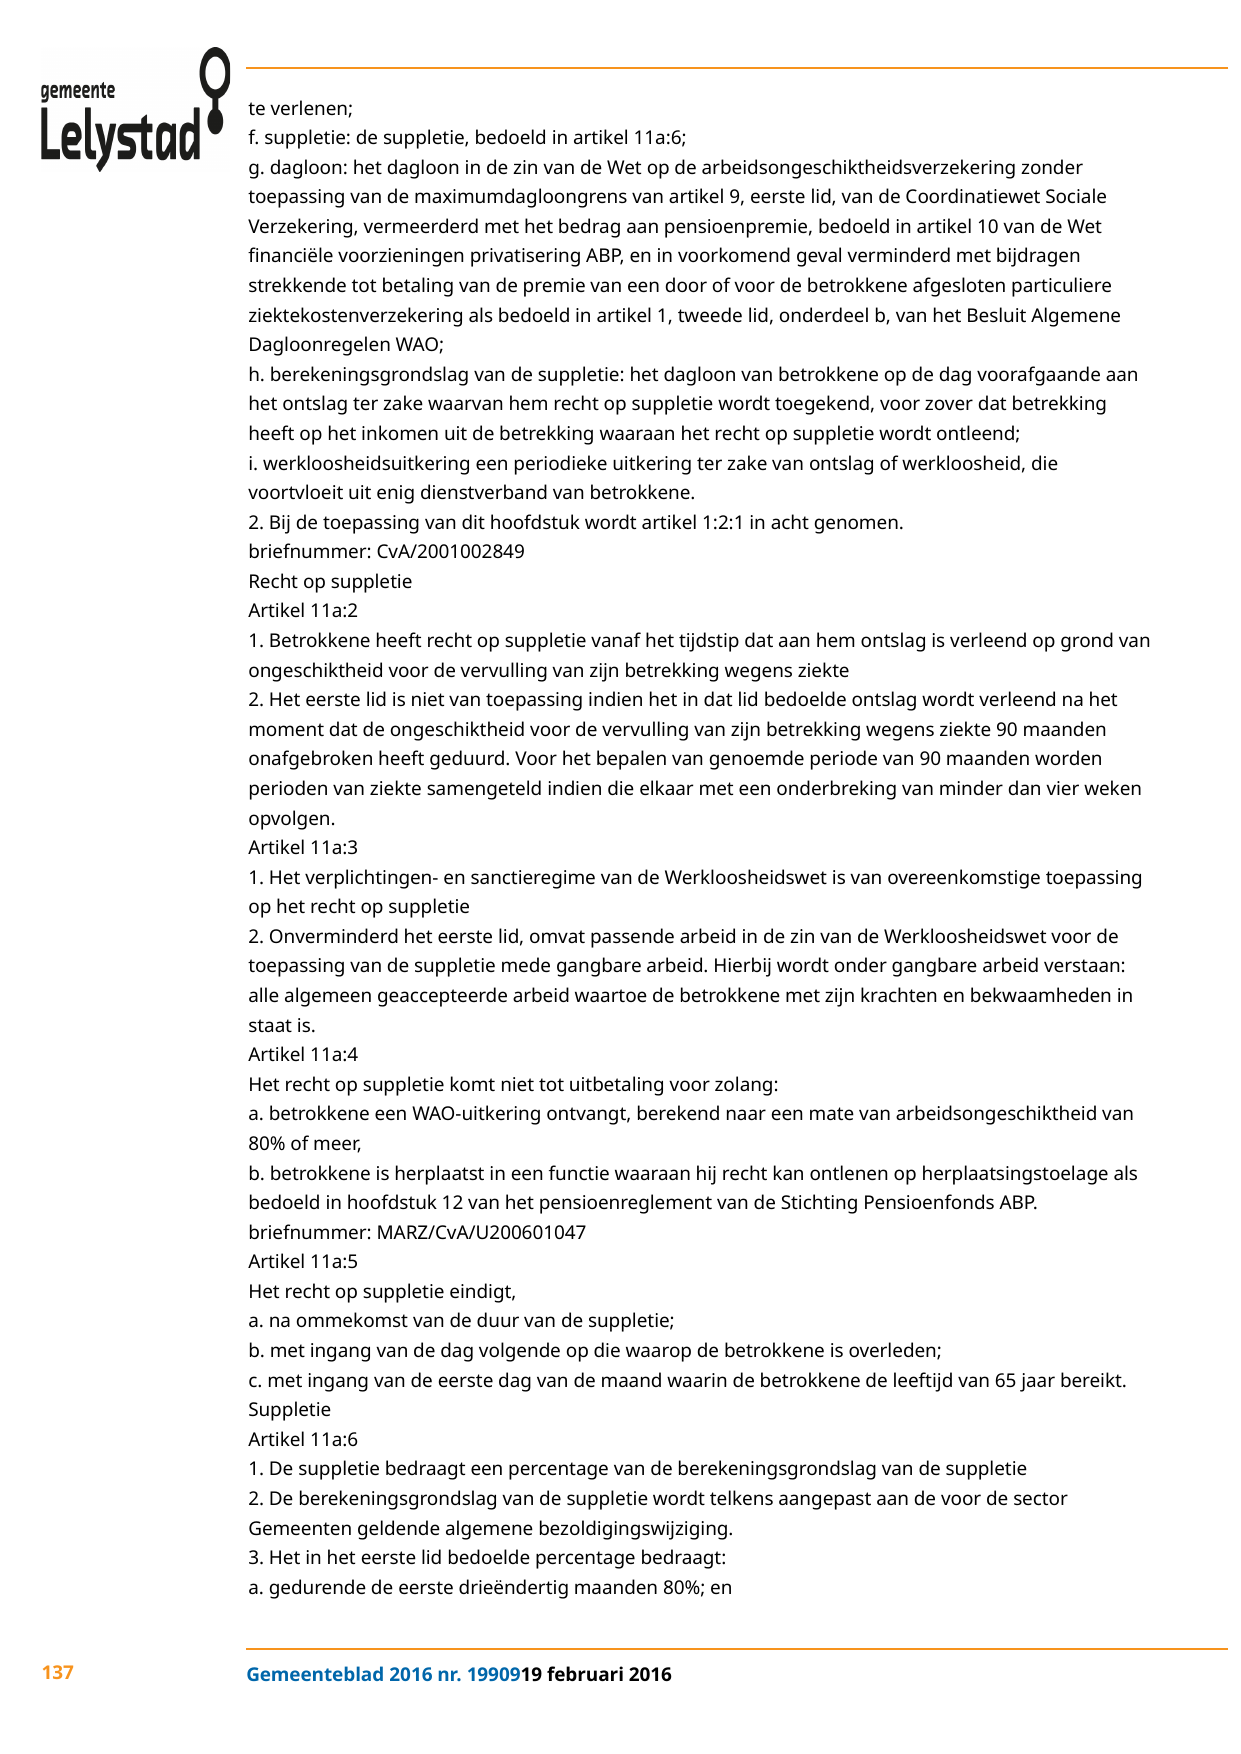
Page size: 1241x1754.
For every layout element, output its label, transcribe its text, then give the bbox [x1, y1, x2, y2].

text 3. Het in het eerste lid bedoelde percentage bedraagt: [248, 1544, 1152, 1570]
text briefnummer: MARZ/CvA/U200601047 [248, 1219, 1152, 1245]
text 1. Betrokkene heeft recht op suppletie vanaf het tijdstip dat aan hem ontslag is verleend op grond van ongeschiktheid voor de vervulling van zijn betrekking wegens ziekte [248, 627, 1152, 683]
text Artikel 11a:5 [248, 1248, 1152, 1274]
text Artikel 11a:2 [248, 598, 1152, 623]
text f. suppletie: de suppletie, bedoeld in artikel 11a:6; [248, 124, 1152, 150]
text Recht op suppletie [248, 568, 1152, 594]
text te verlenen; [248, 95, 1152, 121]
picture [41, 47, 231, 172]
text 1. De suppletie bedraagt een percentage van de berekeningsgrondslag van de suppletie [248, 1456, 1152, 1481]
text i. werkloosheidsuitkering een periodieke uitkering ter zake van ontslag of werkloosheid, die voortvloeit uit enig dienstverband van betrokkene. [248, 450, 1152, 505]
text 1. Het verplichtingen- en sanctieregime van de Werkloosheidswet is van overeenkomstige toepassing op het recht op suppletie [248, 864, 1152, 919]
text h. berekeningsgrondslag van de suppletie: het dagloon van betrokkene op de dag voorafgaande aan het ontslag ter zake waarvan hem recht op suppletie wordt toegekend, voor zover dat betrekking heeft op het inkomen uit de betrekking waaraan het recht op suppletie wordt ontleend; [248, 361, 1152, 446]
text 2. Onverminderd het eerste lid, omvat passende arbeid in de zin van de Werkloosheidswet voor de toepassing van de suppletie mede gangbare arbeid. Hierbij wordt onder gangbare arbeid verstaan: alle algemeen geaccepteerde arbeid waartoe de betrokkene met zijn krachten en bekwaamheden in staat is. [248, 923, 1152, 1038]
text b. betrokkene is herplaatst in een functie waaraan hij recht kan ontlenen op herplaatsingstoelage als bedoeld in hoofdstuk 12 van het pensioenreglement van de Stichting Pensioenfonds ABP. [248, 1160, 1152, 1215]
text g. dagloon: het dagloon in de zin van de Wet op de arbeidsongeschiktheidsverzekering zonder toepassing van de maximumdagloongrens van artikel 9, eerste lid, van de Coordinatiewet Sociale Verzekering, vermeerderd met het bedrag aan pensioenpremie, bedoeld in artikel 10 van de Wet financiële voorzieningen privatisering ABP, en in voorkomend geval verminderd met bijdragen strekkende tot betaling van de premie van een door of voor de betrokkene afgesloten particuliere ziektekostenverzekering als bedoeld in artikel 1, tweede lid, onderdeel b, van het Besluit Algemene Dagloonregelen WAO; [248, 154, 1152, 357]
text a. gedurende de eerste drieëndertig maanden 80%; en [248, 1574, 1152, 1600]
text Artikel 11a:6 [248, 1426, 1152, 1452]
text Artikel 11a:4 [248, 1041, 1152, 1067]
text b. met ingang van de dag volgende op die waarop de betrokkene is overleden; [248, 1337, 1152, 1363]
text briefnummer: CvA/2001002849 [248, 538, 1152, 564]
text 2. Bij de toepassing van dit hoofdstuk wordt artikel 1:2:1 in acht genomen. [248, 509, 1152, 535]
text 2. Het eerste lid is niet van toepassing indien het in dat lid bedoelde ontslag wordt verleend na het moment dat de ongeschiktheid voor de vervulling van zijn betrekking wegens ziekte 90 maanden onafgebroken heeft geduurd. Voor het bepalen van genoemde periode van 90 maanden worden perioden van ziekte samengeteld indien die elkaar met een onderbreking van minder dan vier weken opvolgen. [248, 686, 1152, 831]
text Artikel 11a:3 [248, 834, 1152, 860]
text Suppletie [248, 1396, 1152, 1422]
text 2. De berekeningsgrondslag van de suppletie wordt telkens aangepast aan de voor de sector Gemeenten geldende algemene bezoldigingswijziging. [248, 1485, 1152, 1541]
text Het recht op suppletie eindigt, [248, 1278, 1152, 1304]
text c. met ingang van de eerste dag van de maand waarin de betrokkene de leeftijd van 65 jaar bereikt. [248, 1367, 1152, 1393]
text a. betrokkene een WAO-uitkering ontvangt, berekend naar een mate van arbeidsongeschiktheid van 80% of meer, [248, 1101, 1152, 1156]
text a. na ommekomst van de duur van de suppletie; [248, 1308, 1152, 1333]
text Het recht op suppletie komt niet tot uitbetaling voor zolang: [248, 1071, 1152, 1097]
